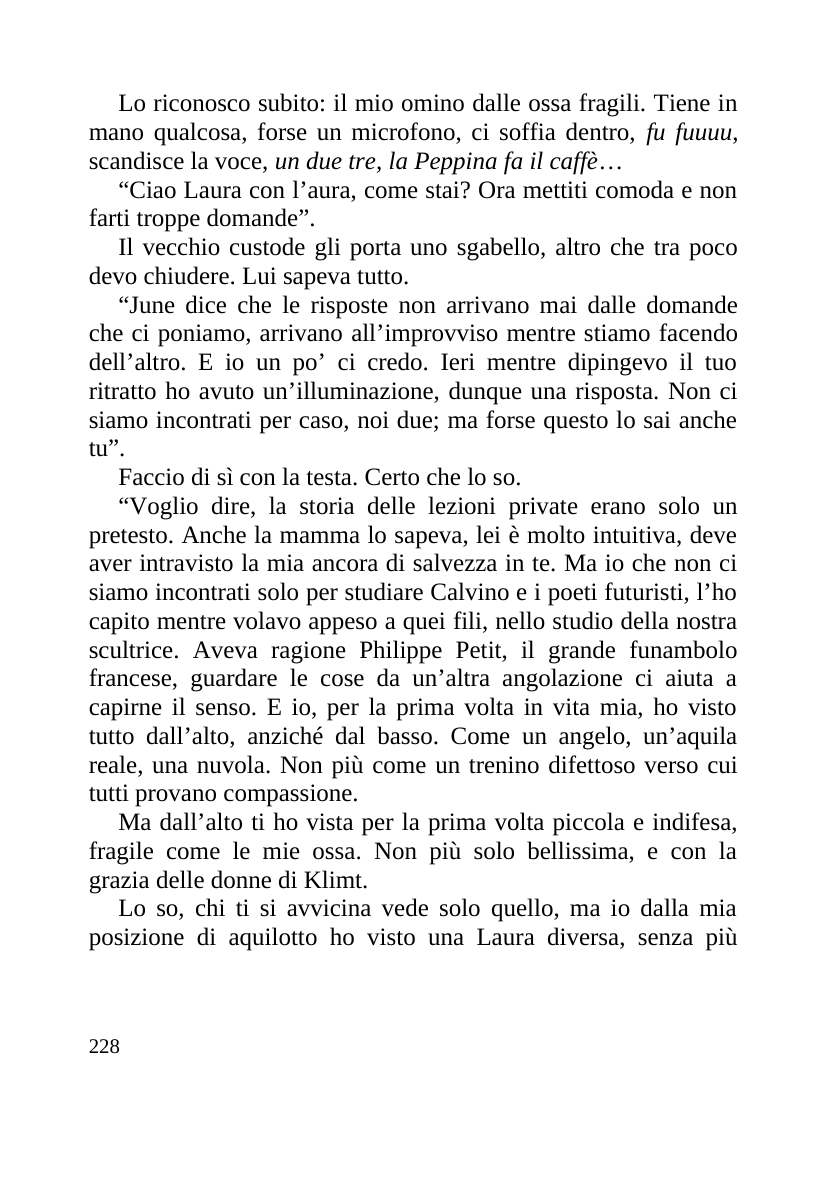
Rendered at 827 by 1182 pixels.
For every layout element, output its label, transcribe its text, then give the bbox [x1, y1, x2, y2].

text Faccio di sì con la testa. Certo che lo so. [88, 462, 738, 491]
text Ma dall’alto ti ho vista per la prima volta piccola e indifesa, fragile come le mie ossa. Non più solo bellissima, e con la grazia delle donne di Klimt. [88, 807, 738, 893]
text Lo riconosco subito: il mio omino dalle ossa fragili. Tiene in mano qualcosa, forse un microfono, ci soffia dentro, fu fuuuu, scandisce la voce, un due tre, la Peppina fa il caffè… [88, 88, 738, 175]
text “Ciao Laura con l’aura, come stai? Ora mettiti comoda e non farti troppe domande”. [88, 175, 738, 232]
text Lo so, chi ti si avvicina vede solo quello, ma io dalla mia posizione di aquilotto ho visto una Laura diversa, senza più [88, 893, 738, 951]
text Il vecchio custode gli porta uno sgabello, altro che tra poco devo chiudere. Lui sapeva tutto. [88, 232, 738, 290]
text “Voglio dire, la storia delle lezioni private erano solo un pretesto. Anche la mamma lo sapeva, lei è molto intuitiva, deve aver intravisto la mia ancora di salvezza in te. Ma io che non ci siamo incontrati solo per studiare Calvino e i poeti futuristi, l’ho capito mentre volavo appeso a quei fili, nello studio della nostra scultrice. Aveva ragione Philippe Petit, il grande funambolo francese, guardare le cose da un’altra angolazione ci aiuta a capirne il senso. E io, per la prima volta in vita mia, ho visto tutto dall’alto, anziché dal basso. Come un angelo, un’aquila reale, una nuvola. Non più come un trenino difettoso verso cui tutti provano compassione. [88, 491, 738, 807]
text “June dice che le risposte non arrivano mai dalle domande che ci poniamo, arrivano all’improvviso mentre stiamo facendo dell’altro. E io un po’ ci credo. Ieri mentre dipingevo il tuo ritratto ho avuto un’illuminazione, dunque una risposta. Non ci siamo incontrati per caso, noi due; ma forse questo lo sai anche tu”. [88, 290, 738, 462]
